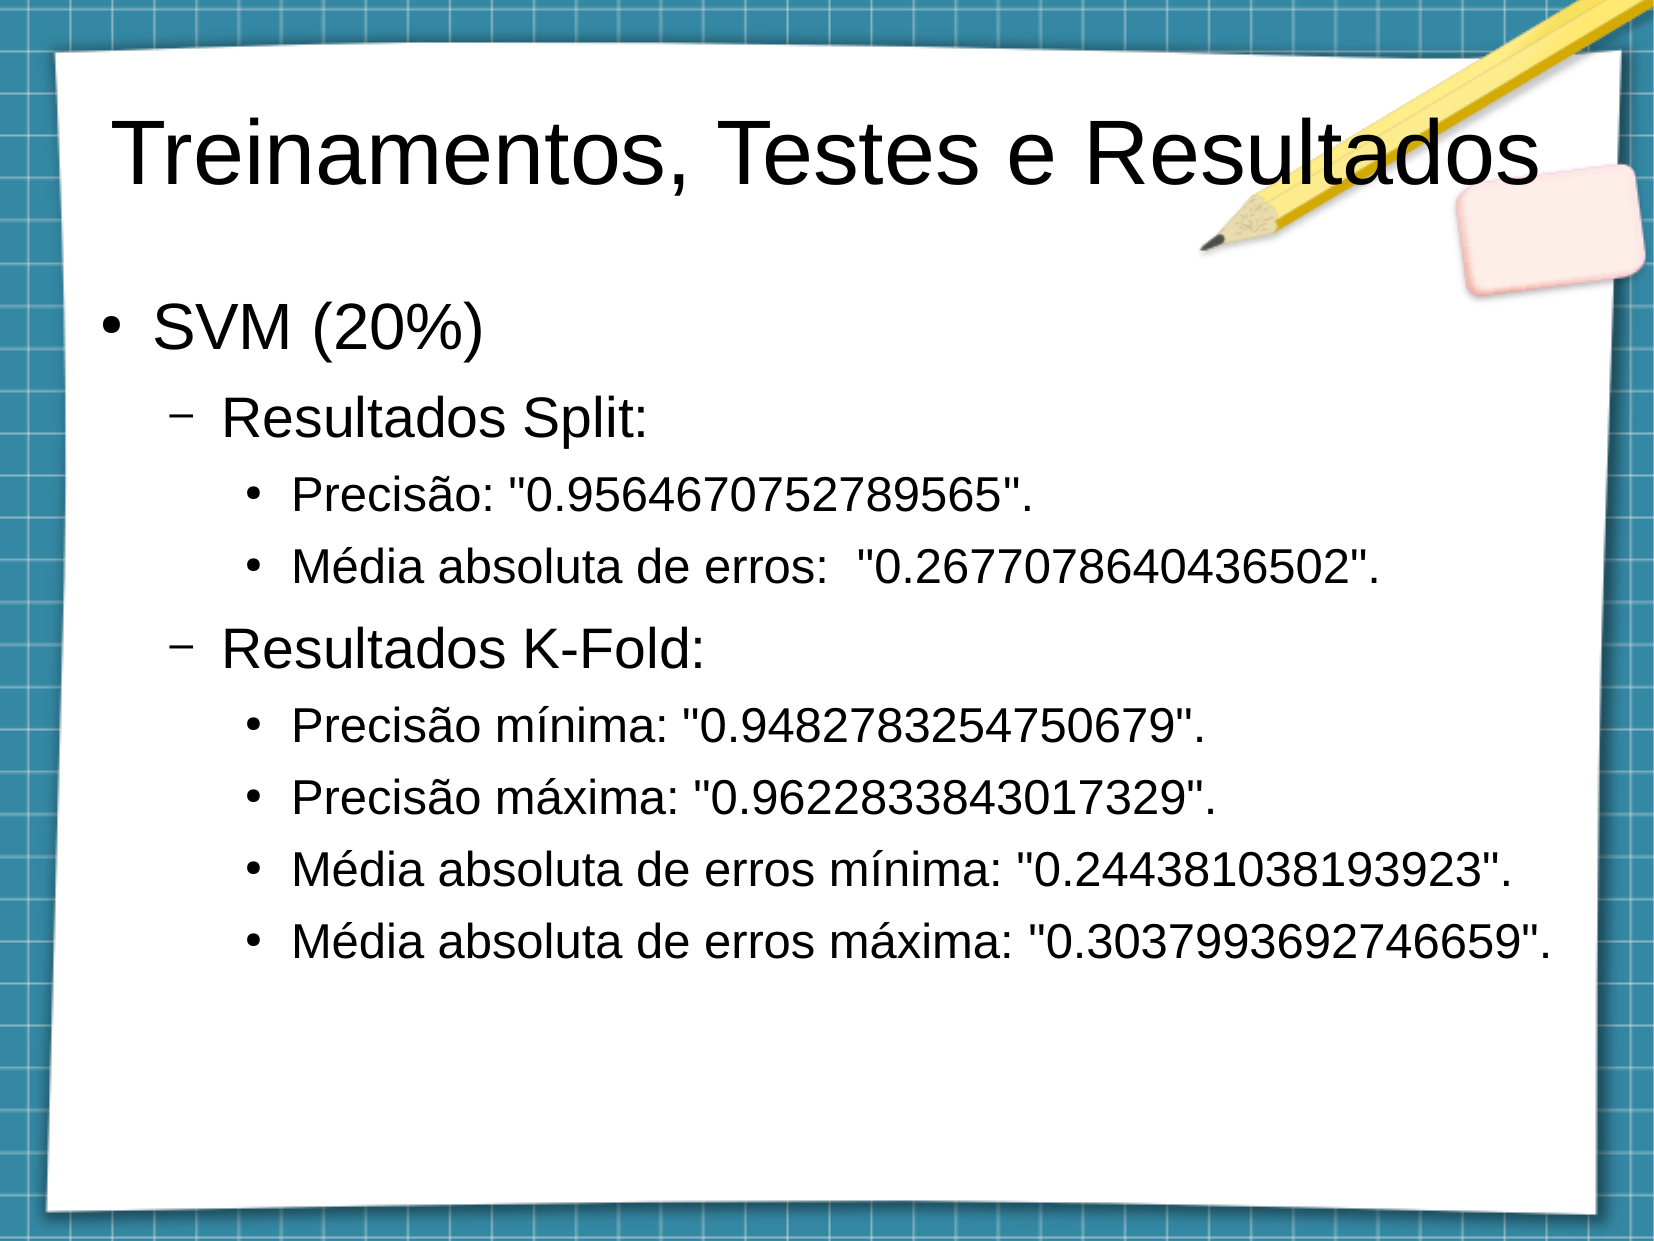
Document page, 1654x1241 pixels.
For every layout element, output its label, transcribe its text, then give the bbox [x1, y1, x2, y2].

picture [0, 0, 1654, 1241]
list SVM (20%) Resultados Split: Precisão: "0.9564670752789565". Média absoluta de erros: "0.2677078640436502". Resultados K-Fold: Precisão mínima: "0.9482783254750679". Precisão máxima: "0.9622833843017329". Média absoluta de erros mínima: "0.244381038193923". Média absoluta de erros máxima: "0.3037993692746659". [82, 290, 1571, 1010]
title Treinamentos, Testes e Resultados [82, 49, 1571, 257]
